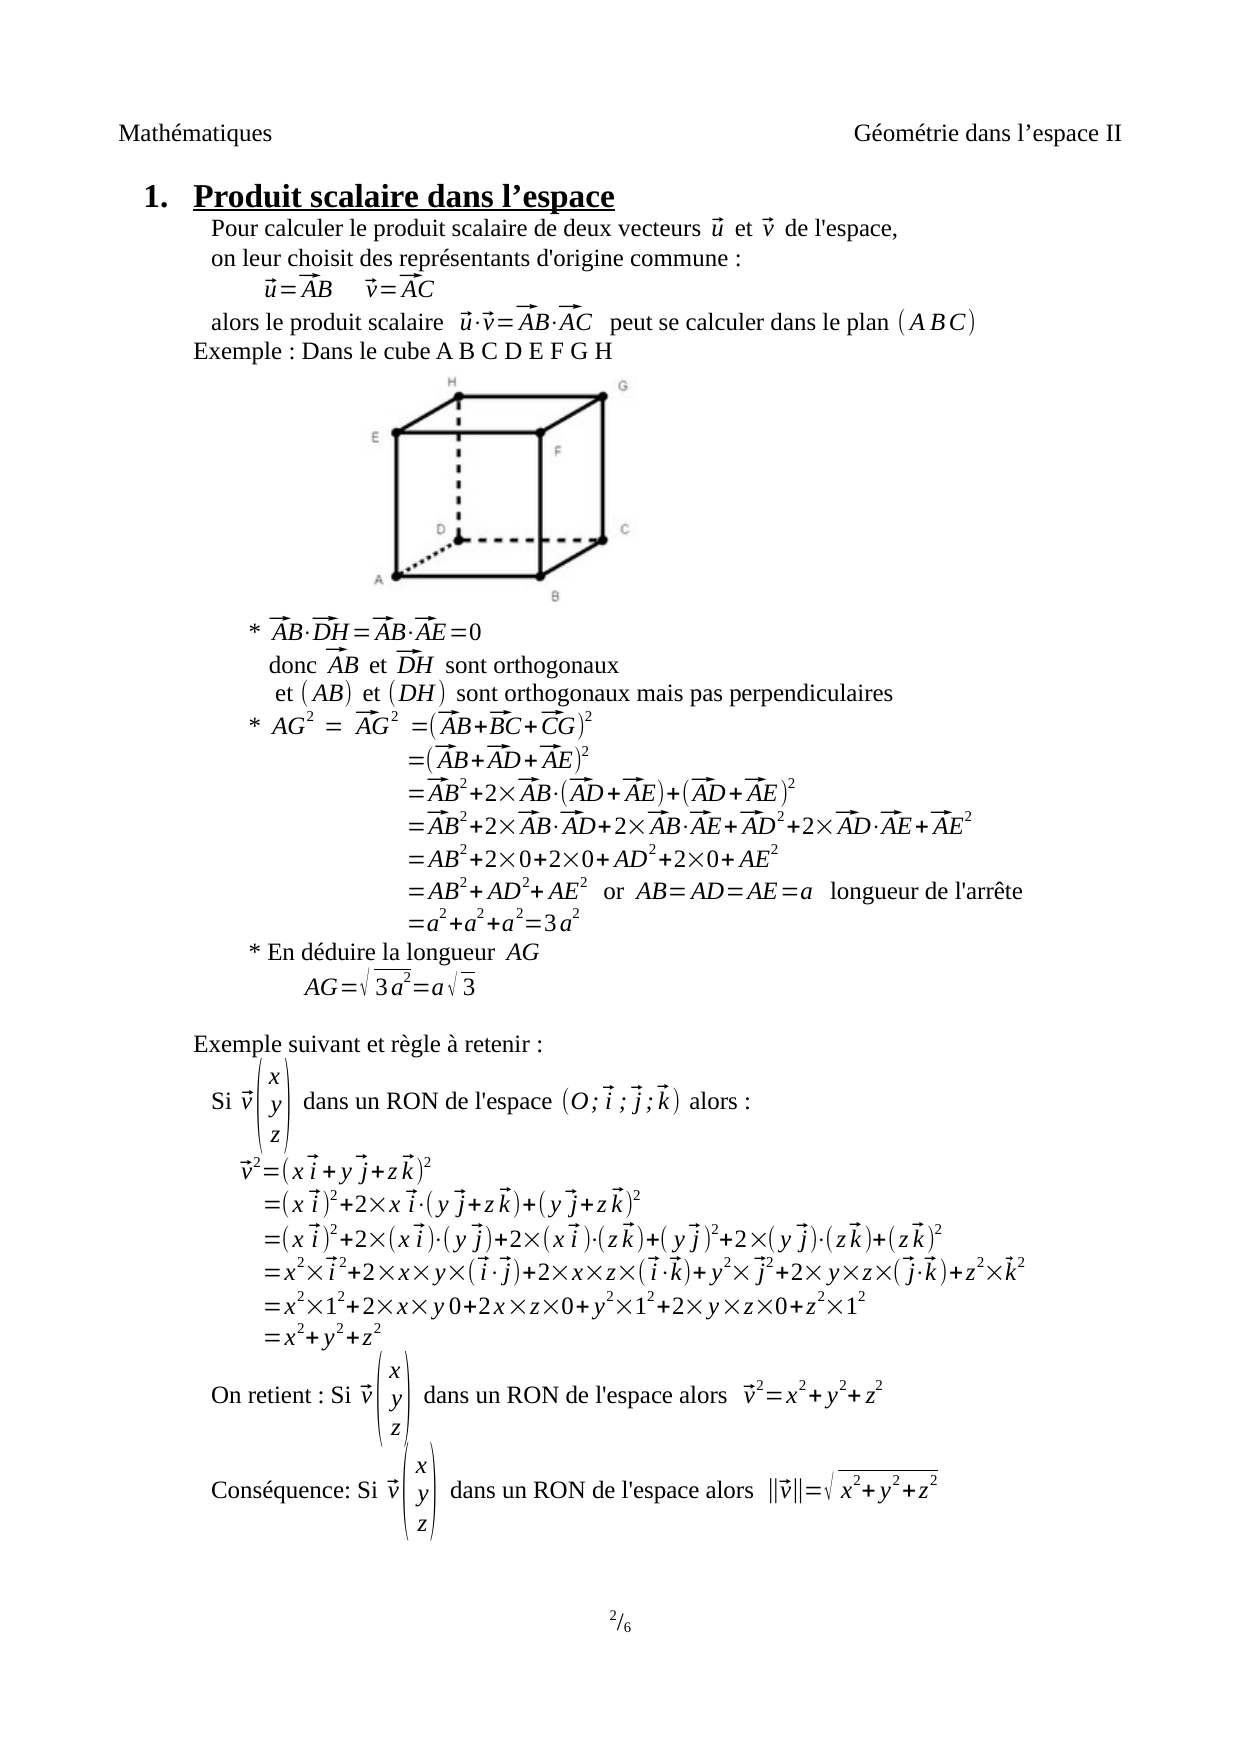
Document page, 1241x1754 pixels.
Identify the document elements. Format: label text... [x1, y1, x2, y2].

list Produit scalaire dans l’espace [156, 176, 1122, 215]
list Exemple : Dans le cube A B C D E F G H [156, 336, 1122, 364]
picture [361, 364, 643, 616]
list Exemple suivant et règle à retenir : [156, 1029, 1122, 1058]
